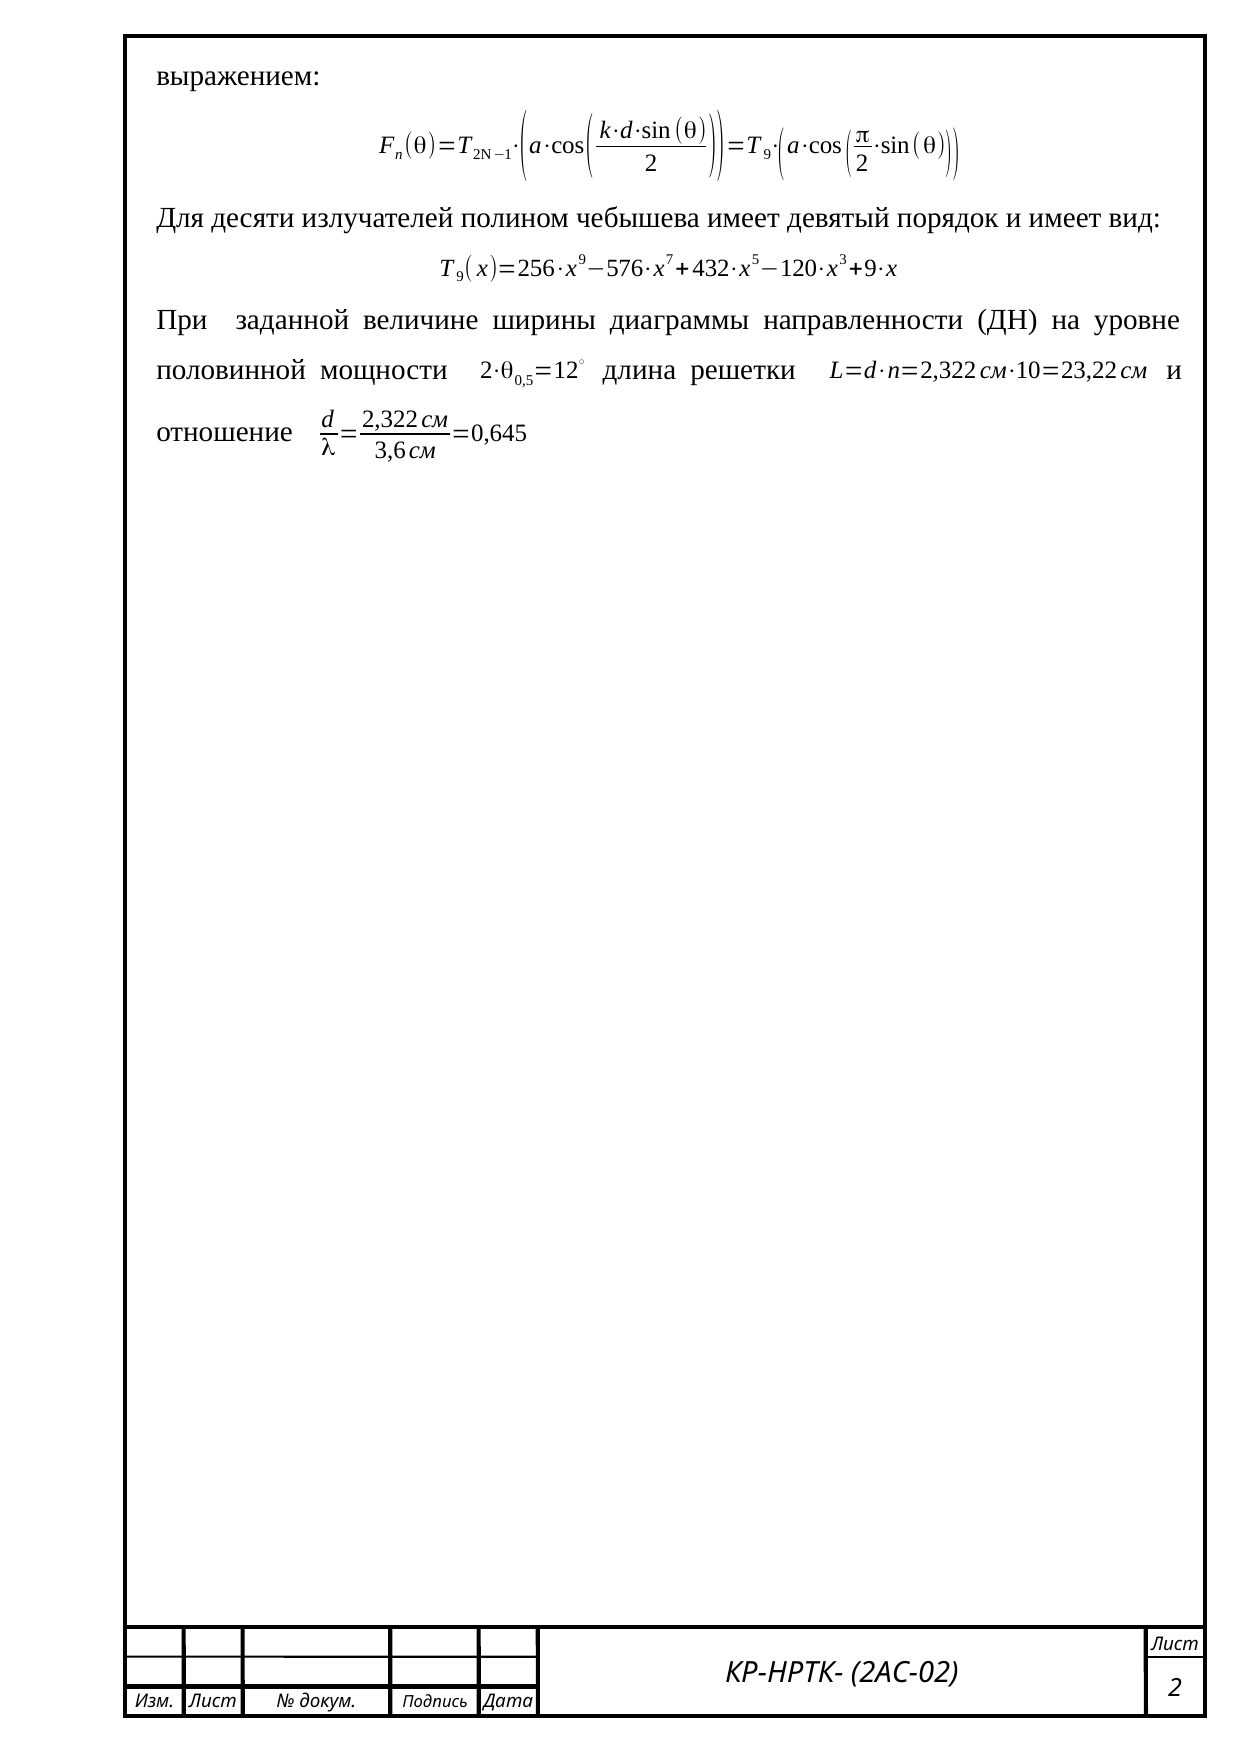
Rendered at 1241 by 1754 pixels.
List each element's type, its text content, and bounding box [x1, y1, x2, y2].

text выражением: [156, 58, 1182, 92]
text При заданной величине ширины диаграммы направленности (ДН) на уровне половинной мощности длина решетки и отношение [156, 302, 1182, 464]
text Для десяти излучателей полином чебышева имеет девятый порядок и имеет вид: [156, 200, 1182, 233]
